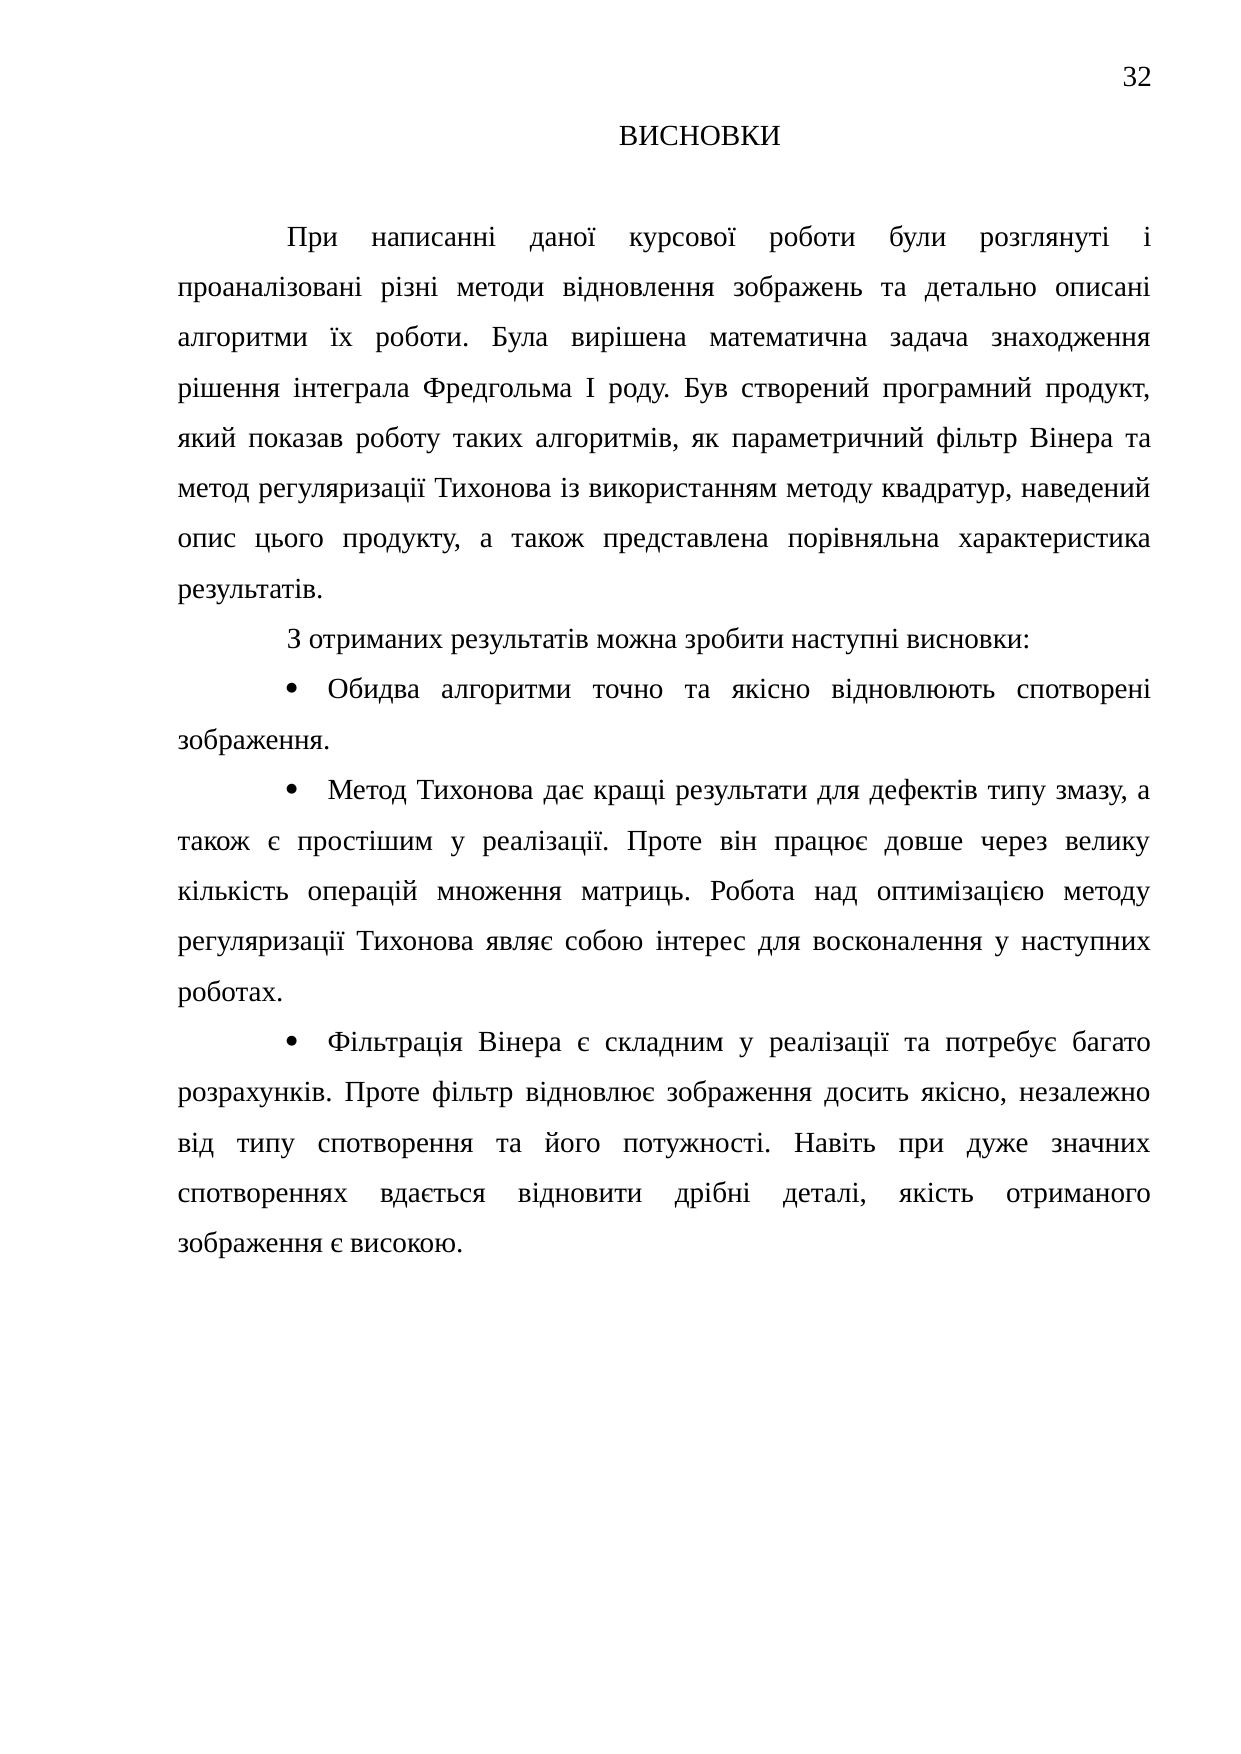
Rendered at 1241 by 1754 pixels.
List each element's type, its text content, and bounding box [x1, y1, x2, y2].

text При написанні даної курсової роботи були розглянуті і проаналізовані різні методи відновлення зображень та детально описані алгоритми їх роботи. Була вирішена математична задача знаходження рішення інтеграла Фредгольма І роду. Був створений програмний продукт, який показав роботу таких алгоритмів, як параметричний фільтр Вінера та метод регуляризації Тихонова із використанням методу квадратур, наведений опис цього продукту, а також представлена порівняльна характеристика результатів. [177, 219, 1152, 604]
list Метод Тихонова дає кращі результати для дефектів типу змазу, а також є простішим у реалізації. Проте він працює довше через велику кількість операцій множення матриць. Робота над оптимізацією методу регуляризації Тихонова являє собою інтерес для восконалення у наступних роботах. [177, 772, 1152, 1007]
text ВИСНОВКИ [198, 118, 1152, 152]
list Обидва алгоритми точно та якісно відновлюють спотворені зображення. [177, 672, 1152, 756]
text З отриманих результатів можна зробити наступні висновки: [177, 621, 1152, 655]
list Фільтрація Вінера є складним у реалізації та потребує багато розрахунків. Проте фільтр відновлює зображення досить якісно, незалежно від типу спотворення та його потужності. Навіть при дуже значних спотвореннях вдається відновити дрібні деталі, якість отриманого зображення є високою. [177, 1024, 1152, 1259]
